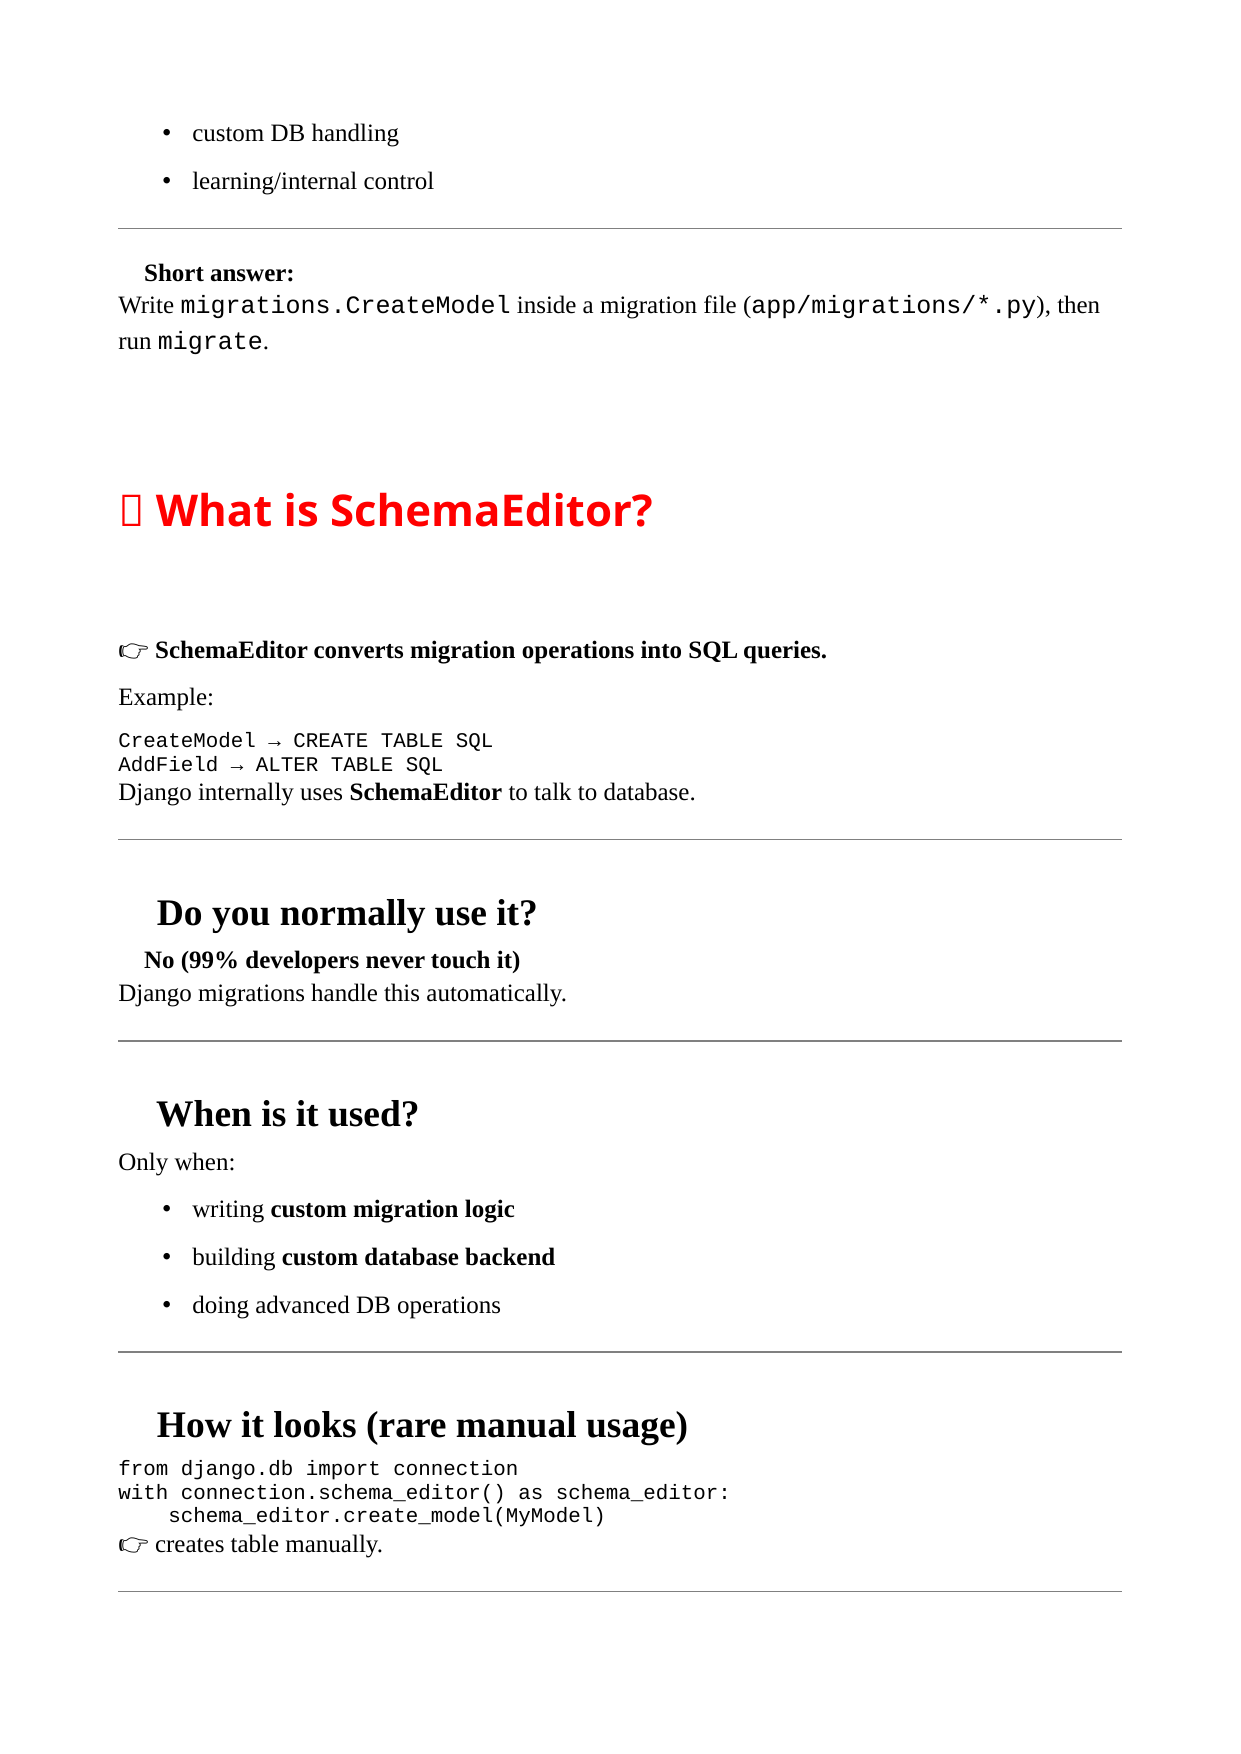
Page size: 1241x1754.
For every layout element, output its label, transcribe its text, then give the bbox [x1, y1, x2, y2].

list learning/internal control [162, 166, 1122, 194]
text CreateModel → CREATE TABLE SQL [118, 730, 1122, 753]
text 👉 SchemaEditor converts migration operations into SQL queries. [118, 635, 1122, 663]
text with connection.schema_editor() as schema_editor: [118, 1482, 1122, 1505]
subtitle ✅ Do you normally use it? [118, 890, 1122, 933]
text Django internally uses SchemaEditor to talk to database. [118, 777, 1122, 806]
text schema_editor.create_model(MyModel) [118, 1505, 1122, 1529]
text from django.db import connection [118, 1458, 1122, 1482]
text Example: [118, 682, 1122, 711]
text ❌ No (99% developers never touch it) Django migrations handle this automatically. [118, 946, 1122, 1007]
text ✅ Short answer: Write migrations.CreateModel inside a migration file (app/migrations/*.py), then run migrate. [118, 258, 1122, 357]
list doing advanced DB operations [162, 1290, 1122, 1318]
text AddField → ALTER TABLE SQL [118, 753, 1122, 777]
subtitle ✅ What is SchemaEditor? [118, 479, 1122, 539]
subtitle ✅ How it looks (rare manual usage) [118, 1402, 1122, 1446]
list writing custom migration logic [162, 1194, 1122, 1223]
list custom DB handling [162, 118, 1122, 147]
subtitle ✅ When is it used? [118, 1091, 1122, 1134]
list building custom database backend [162, 1242, 1122, 1271]
text 👉 creates table manually. [118, 1529, 1122, 1558]
text Only when: [118, 1147, 1122, 1176]
